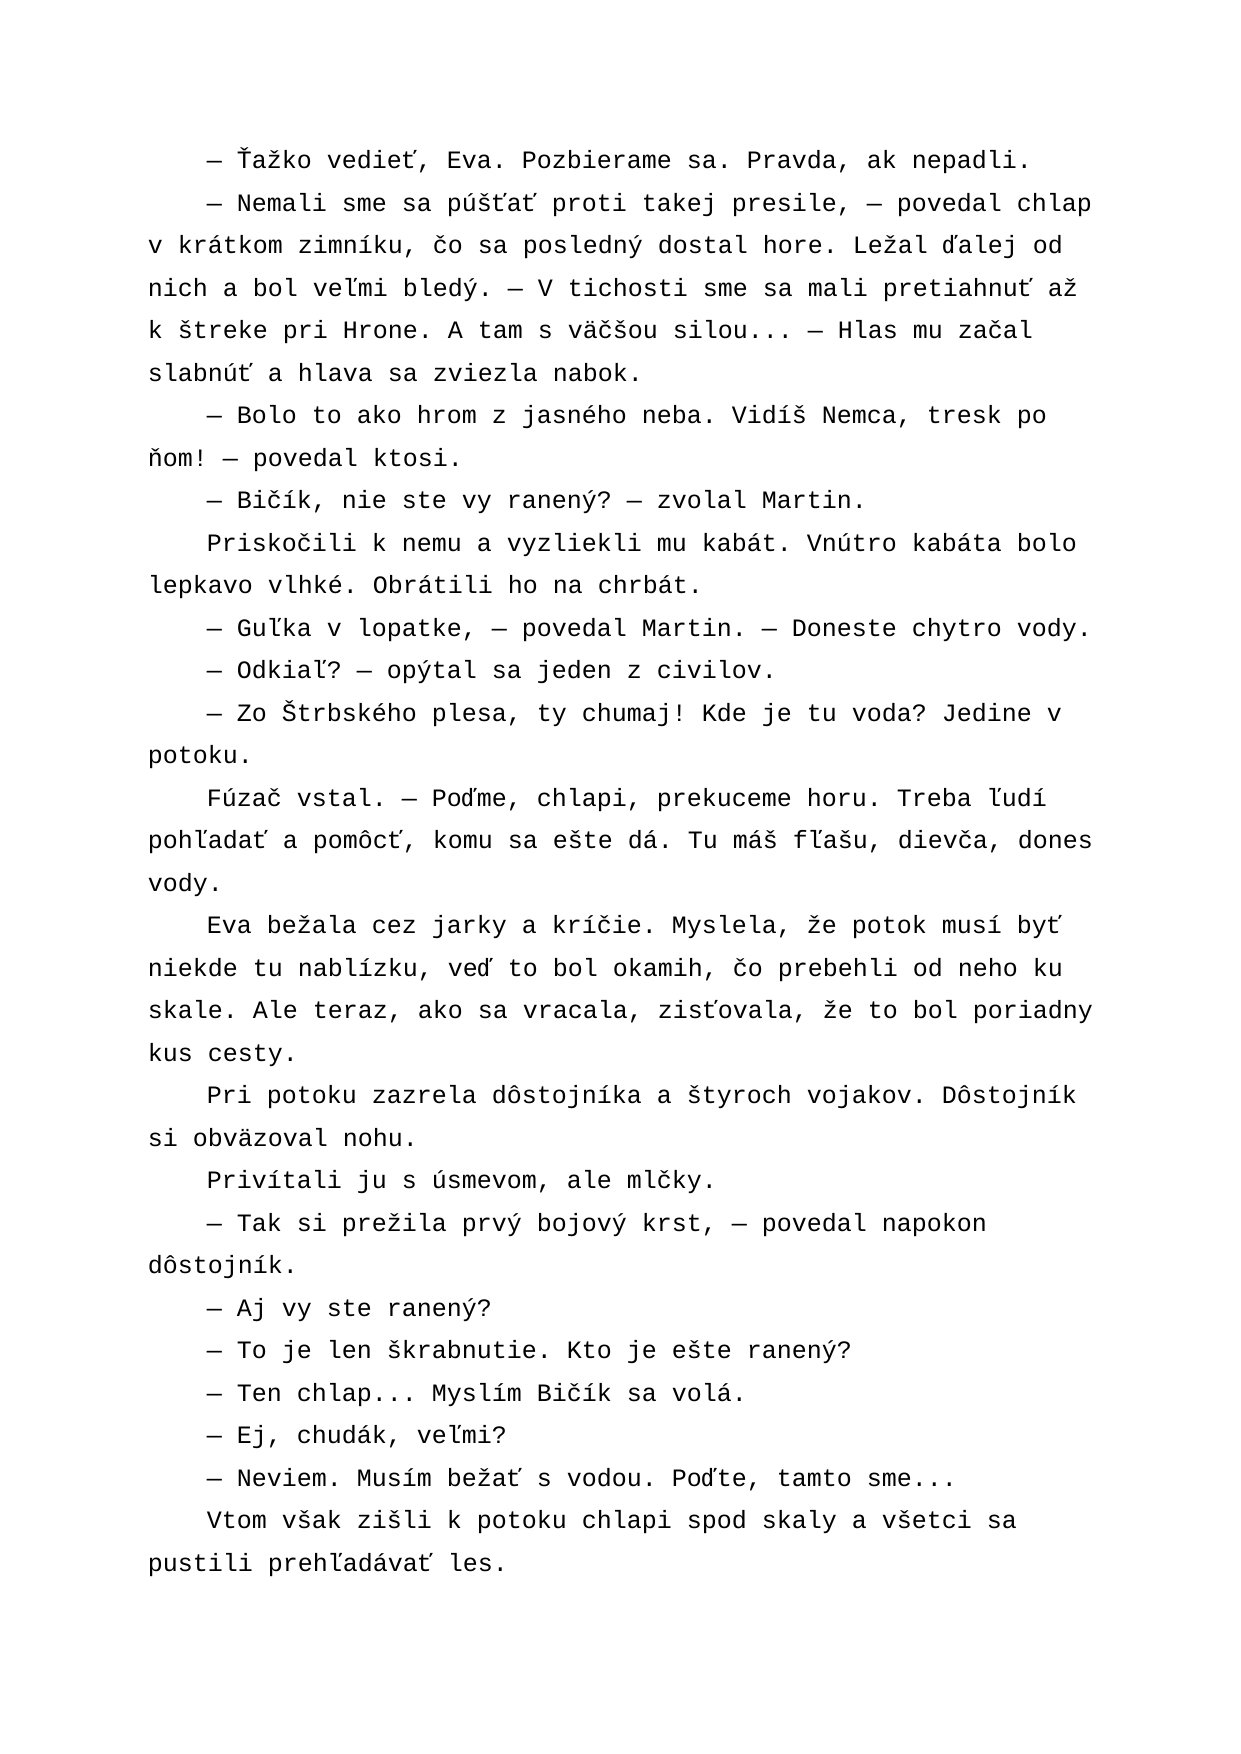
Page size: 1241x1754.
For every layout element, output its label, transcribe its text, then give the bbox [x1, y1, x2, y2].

text — Aj vy ste ranený? [148, 1295, 1093, 1323]
text — Guľka v lopatke, — povedal Martin. — Doneste chytro vody. [148, 615, 1093, 643]
text — Nemali sme sa púšťať proti takej presile, — povedal chlap v krátkom zimníku, čo sa posledný dostal hore. Ležal ďalej od nich a bol veľmi bledý. — V tichosti sme sa mali pretiahnuť až k štreke pri Hrone. A tam s väčšou silou... — Hlas mu začal slabnúť a hlava sa zviezla nabok. [148, 190, 1093, 388]
text — Bičík, nie ste vy ranený? — zvolal Martin. [148, 488, 1093, 516]
text — Ťažko vedieť, Eva. Pozbierame sa. Pravda, ak nepadli. [148, 148, 1093, 176]
text — Neviem. Musím bežať s vodou. Poďte, tamto sme... [148, 1465, 1093, 1493]
text Fúzač vstal. — Poďme, chlapi, prekuceme horu. Treba ľudí pohľadať a pomôcť, komu sa ešte dá. Tu máš fľašu, dievča, dones vody. [148, 785, 1093, 898]
text — Odkiaľ? — opýtal sa jeden z civilov. [148, 658, 1093, 686]
text — Ej, chudák, veľmi? [148, 1423, 1093, 1451]
text Pri potoku zazrela dôstojníka a štyroch vojakov. Dôstojník si obväzoval nohu. [148, 1083, 1093, 1153]
text Vtom však zišli k potoku chlapi spod skaly a všetci sa pustili prehľadávať les. [148, 1508, 1093, 1578]
text — Bolo to ako hrom z jasného neba. Vidíš Nemca, tresk po ňom! — povedal ktosi. [148, 403, 1093, 473]
text Priskočili k nemu a vyzliekli mu kabát. Vnútro kabáta bolo lepkavo vlhké. Obrátili ho na chrbát. [148, 530, 1093, 601]
text — To je len škrabnutie. Kto je ešte ranený? [148, 1338, 1093, 1366]
text Privítali ju s úsmevom, ale mlčky. [148, 1168, 1093, 1196]
text Eva bežala cez jarky a kríčie. Myslela, že potok musí byť niekde tu nablízku, veď to bol okamih, čo prebehli od neho ku skale. Ale teraz, ako sa vracala, zisťovala, že to bol poriadny kus cesty. [148, 913, 1093, 1068]
text — Zo Štrbského plesa, ty chumaj! Kde je tu voda? Jedine v potoku. [148, 700, 1093, 771]
text — Tak si prežila prvý bojový krst, — povedal napokon dôstojník. [148, 1210, 1093, 1281]
text — Ten chlap... Myslím Bičík sa volá. [148, 1380, 1093, 1408]
